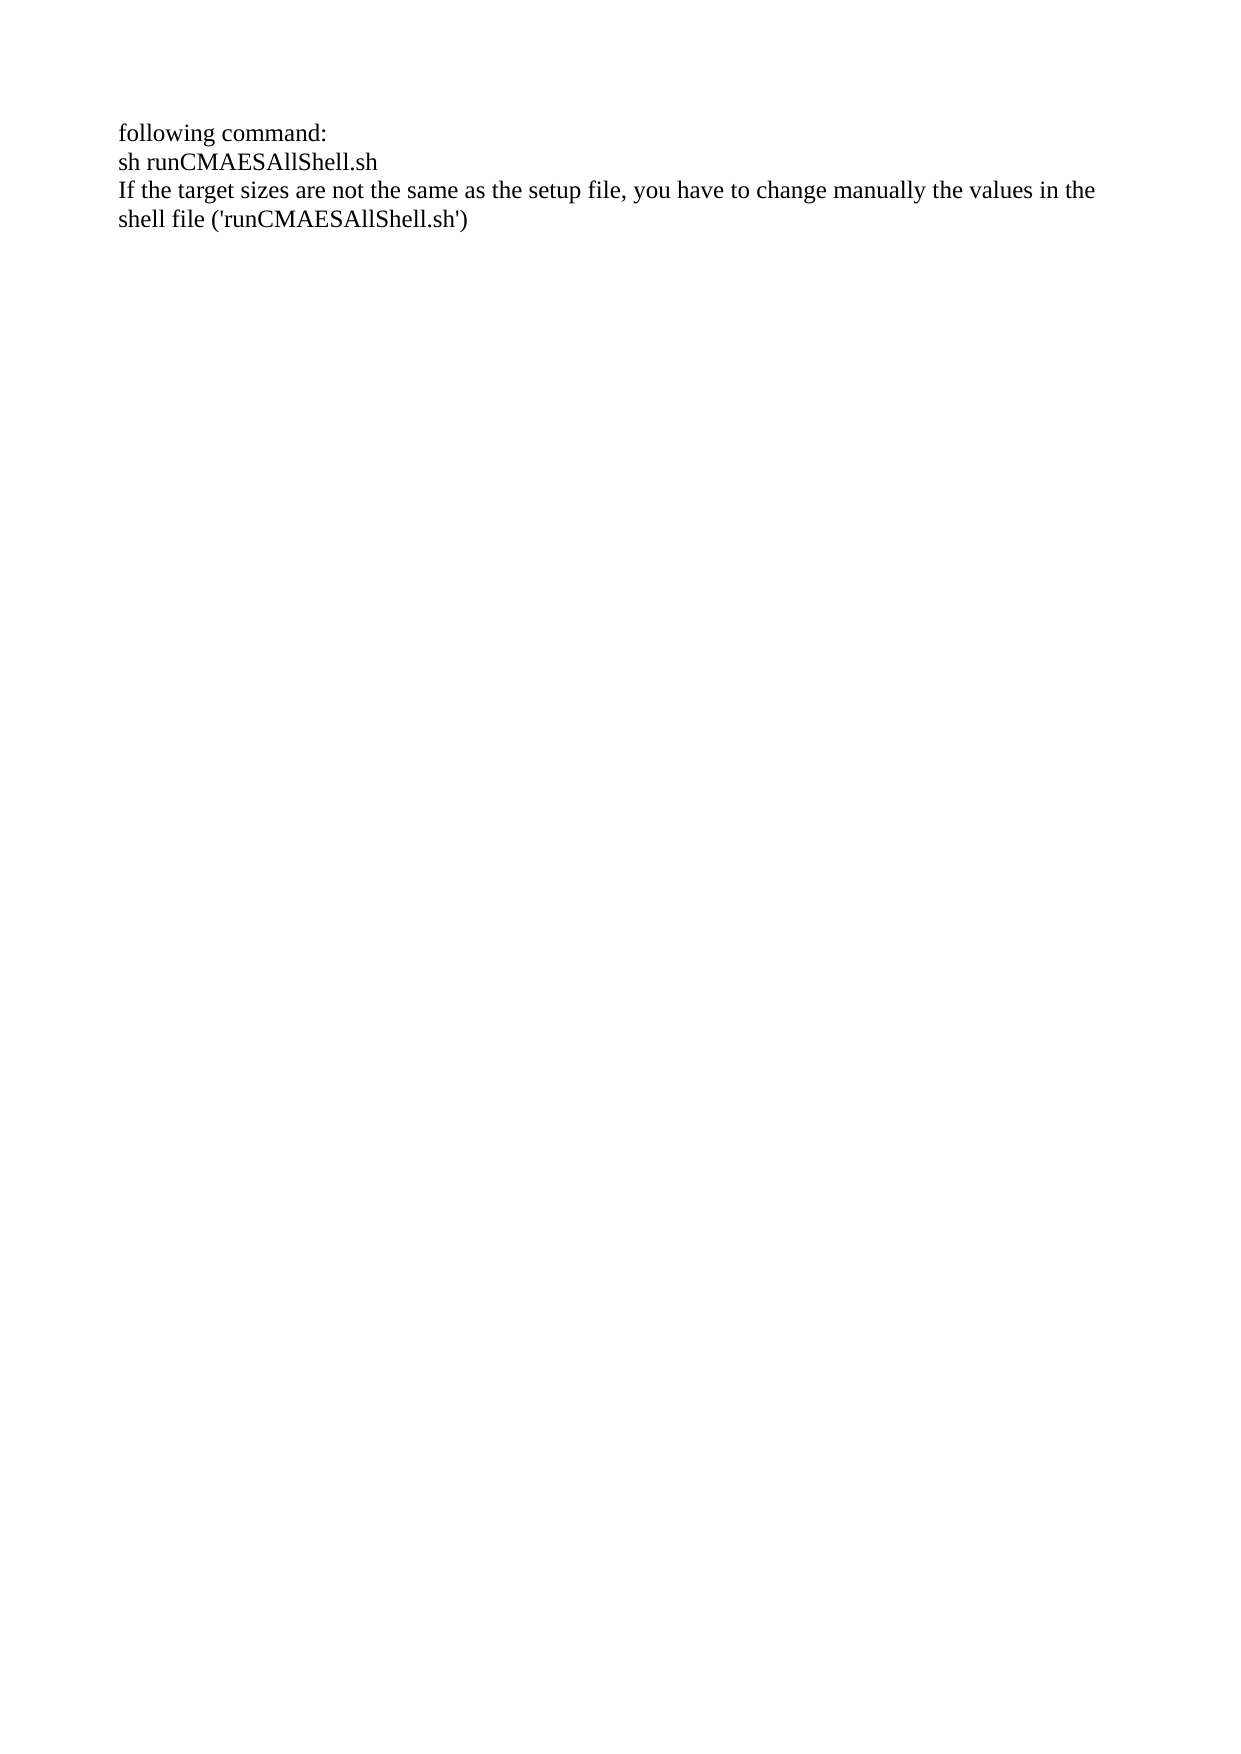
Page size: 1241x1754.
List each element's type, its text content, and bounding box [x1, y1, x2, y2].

text sh runCMAESAllShell.sh [118, 147, 1122, 176]
text If the target sizes are not the same as the setup file, you have to change manually the values in the shell file ('runCMAESAllShell.sh') [118, 176, 1122, 233]
text following command: [118, 118, 1122, 147]
